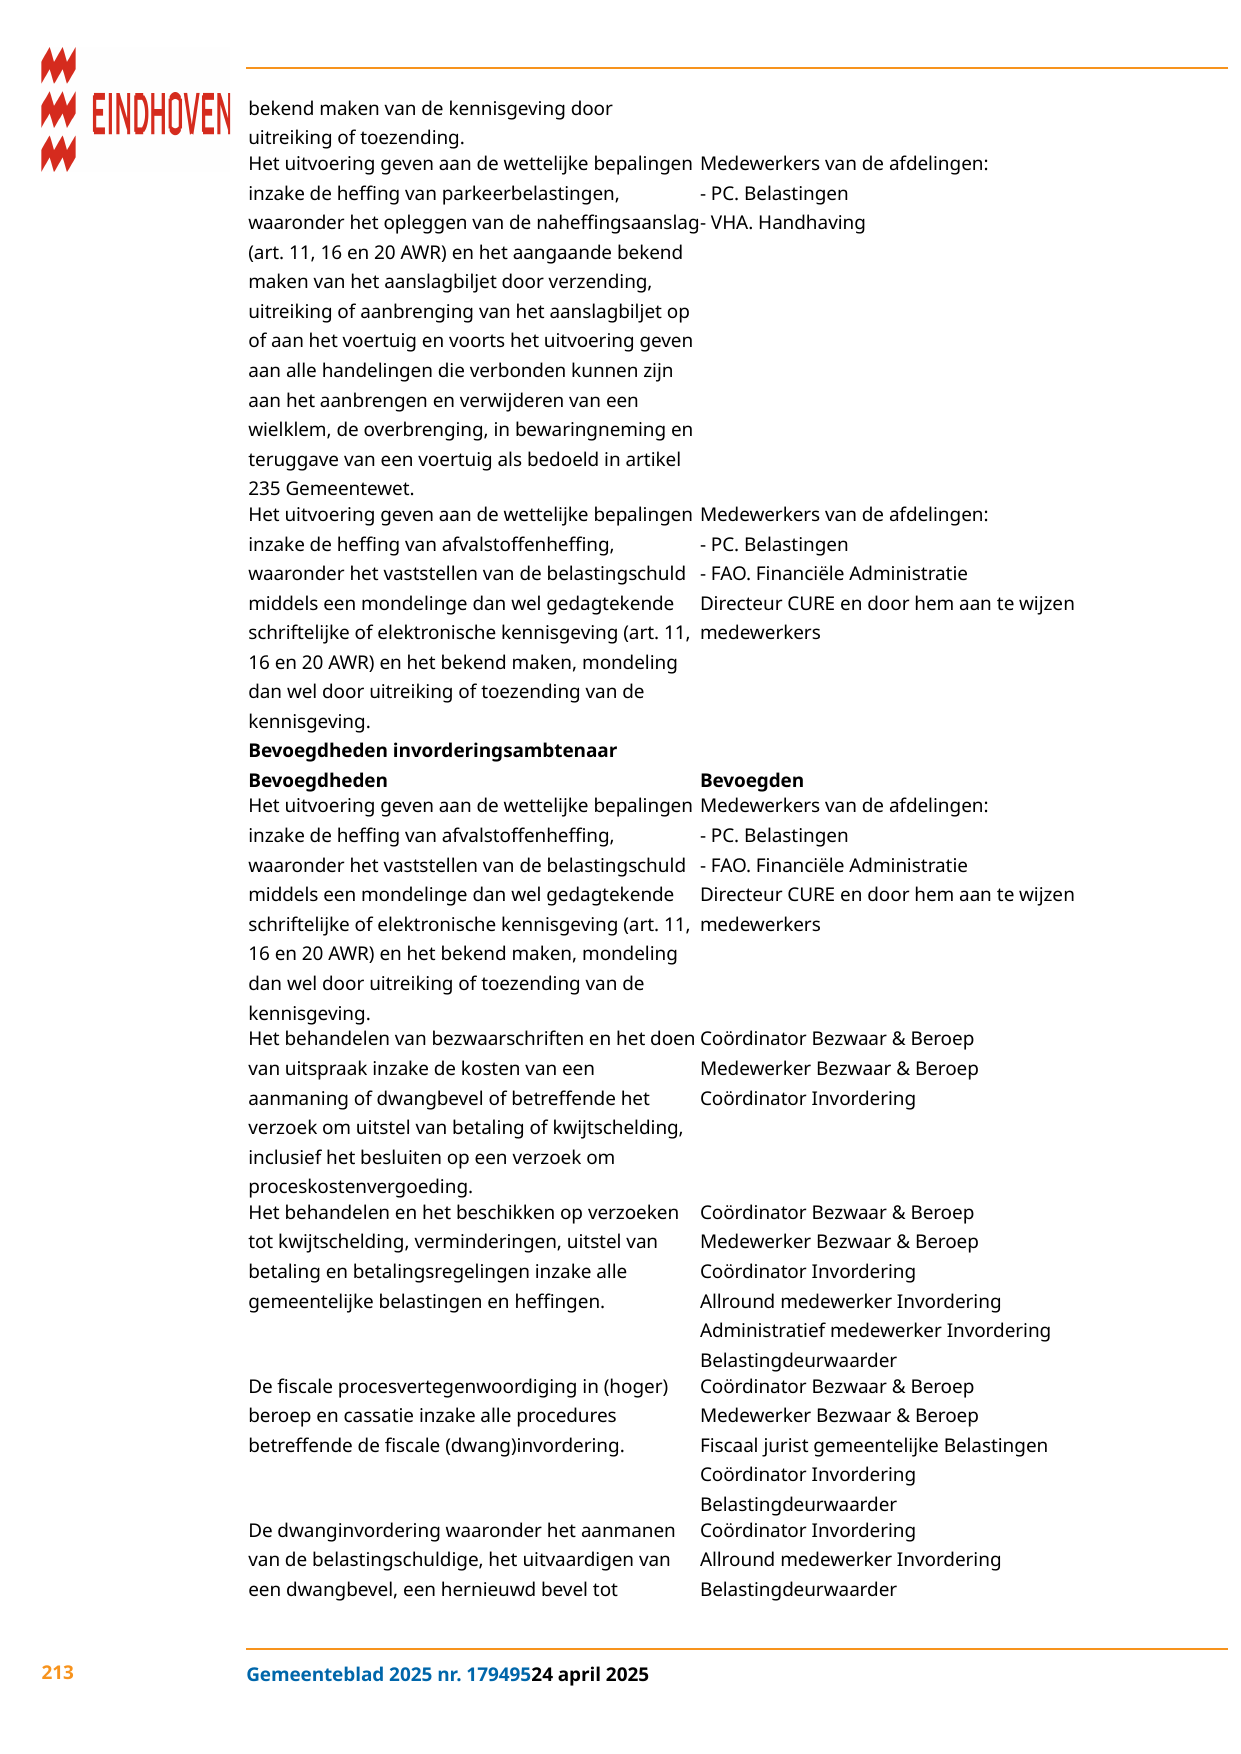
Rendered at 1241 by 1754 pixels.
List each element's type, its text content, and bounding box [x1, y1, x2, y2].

text Bevoegdheden invorderingsambtenaar [248, 737, 1152, 763]
table_cell Medewerkers van de afdelingen: - PC. Belastingen - VHA. Handhaving [700, 150, 1152, 501]
table_cell Coördinator Bezwaar & Beroep Medewerker Bezwaar & Beroep Coördinator Invordering Allround medewerker Invordering Administratief medewerker Invordering Belastingdeurwaarder [700, 1199, 1152, 1373]
table_cell Het uitvoering geven aan de wettelijke bepalingen inzake de heffing van afvalstoffenheffing, waaronder het vaststellen van de belastingschuld middels een mondelinge dan wel gedagtekende schriftelijke of elektronische kennisgeving (art. 11, 16 en 20 AWR) en het bekend maken, mondeling dan wel door uitreiking of toezending van de kennisgeving. [248, 501, 700, 734]
table_cell Coördinator Bezwaar & Beroep Medewerker Bezwaar & Beroep Fiscaal jurist gemeentelijke Belastingen Coördinator Invordering Belastingdeurwaarder [700, 1373, 1152, 1517]
table_cell Het behandelen en het beschikken op verzoeken tot kwijtschelding, verminderingen, uitstel van betaling en betalingsregelingen inzake alle gemeentelijke belastingen en heffingen. [248, 1199, 700, 1373]
picture [41, 47, 231, 172]
table_cell Medewerkers van de afdelingen: - PC. Belastingen - FAO. Financiële Administratie Directeur CURE en door hem aan te wijzen medewerkers [700, 793, 1152, 1026]
table_header Bevoegden [700, 767, 1152, 793]
table_cell Coördinator Invordering Allround medewerker Invordering Belastingdeurwaarder [700, 1517, 1152, 1602]
table_cell De dwanginvordering waaronder het aanmanen van de belastingschuldige, het uitvaardigen van een dwangbevel, een hernieuwd bevel tot [248, 1517, 700, 1602]
table_cell Medewerkers van de afdelingen: - PC. Belastingen - FAO. Financiële Administratie Directeur CURE en door hem aan te wijzen medewerkers [700, 501, 1152, 734]
table_cell Het uitvoering geven aan de wettelijke bepalingen inzake de heffing van parkeerbelastingen, waaronder het opleggen van de naheffingsaanslag (art. 11, 16 en 20 AWR) en het aangaande bekend maken van het aanslagbiljet door verzending, uitreiking of aanbrenging van het aanslagbiljet op of aan het voertuig en voorts het uitvoering geven aan alle handelingen die verbonden kunnen zijn aan het aanbrengen en verwijderen van een wielklem, de overbrenging, in bewaringneming en teruggave van een voertuig als bedoeld in artikel 235 Gemeentewet. [248, 150, 700, 501]
table_cell De fiscale procesvertegenwoordiging in (hoger) beroep en cassatie inzake alle procedures betreffende de fiscale (dwang)invordering. [248, 1373, 700, 1517]
table_cell [700, 95, 1152, 150]
table_header Bevoegdheden [248, 767, 700, 793]
table_cell Coördinator Bezwaar & Beroep Medewerker Bezwaar & Beroep Coördinator Invordering [700, 1026, 1152, 1199]
table_cell Het uitvoering geven aan de wettelijke bepalingen inzake de heffing van afvalstoffenheffing, waaronder het vaststellen van de belastingschuld middels een mondelinge dan wel gedagtekende schriftelijke of elektronische kennisgeving (art. 11, 16 en 20 AWR) en het bekend maken, mondeling dan wel door uitreiking of toezending van de kennisgeving. [248, 793, 700, 1026]
table_cell bekend maken van de kennisgeving door uitreiking of toezending. [248, 95, 700, 150]
table_cell Het behandelen van bezwaarschriften en het doen van uitspraak inzake de kosten van een aanmaning of dwangbevel of betreffende het verzoek om uitstel van betaling of kwijtschelding, inclusief het besluiten op een verzoek om proceskostenvergoeding. [248, 1026, 700, 1199]
